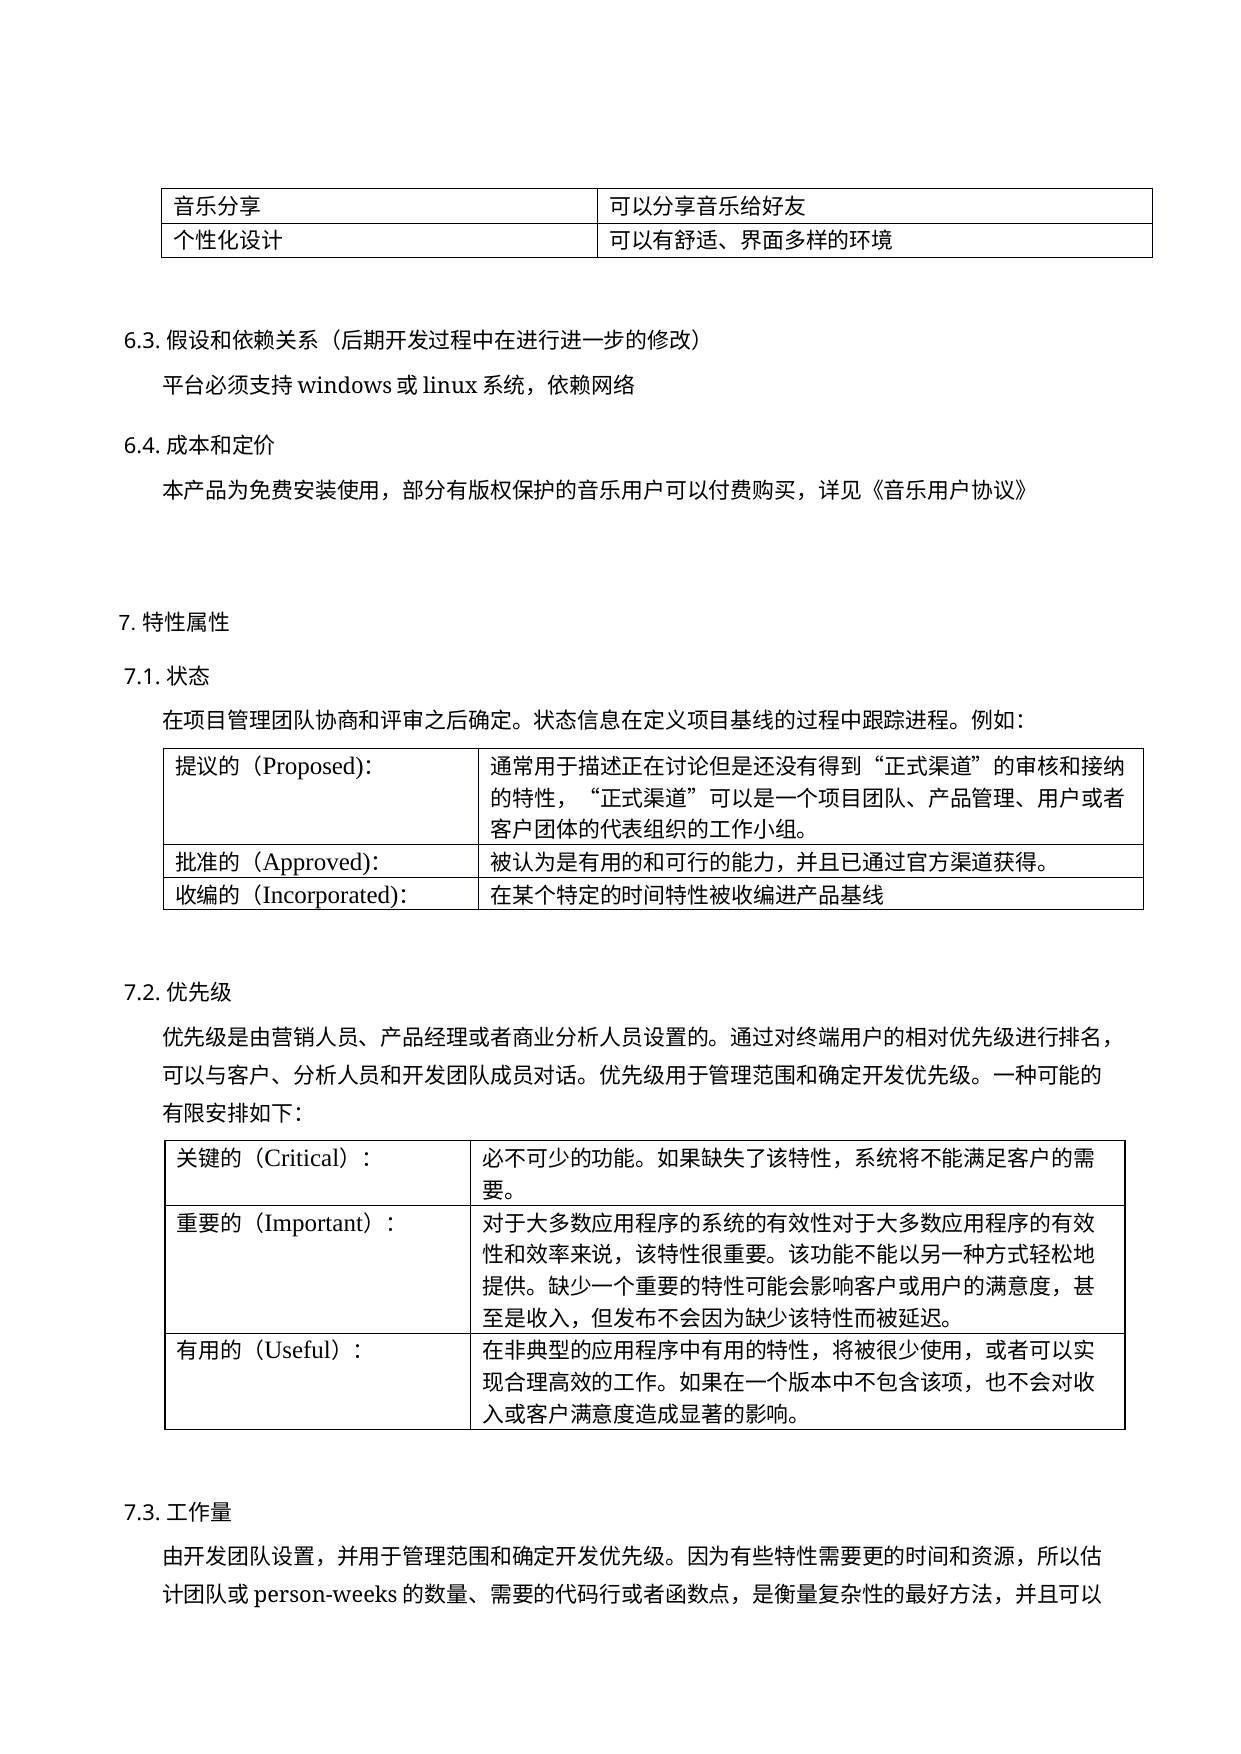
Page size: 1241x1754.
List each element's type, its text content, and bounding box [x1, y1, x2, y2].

subtitle 成本和定价 [118, 428, 1122, 460]
table_cell 批准的（Approved)： [164, 845, 478, 877]
subtitle 工作量 [118, 1494, 1122, 1526]
table_cell 重要的（Important）： [166, 1206, 470, 1332]
table_cell 对于大多数应用程序的系统的有效性对于大多数应用程序的有效性和效率来说，该特性很重要。该功能不能以另一种方式轻松地提供。缺少一个重要的特性可能会影响客户或用户的满意度，甚至是收入，但发布不会因为缺少该特性而被延迟。 [471, 1206, 1124, 1332]
subtitle 状态 [118, 659, 1122, 691]
text 优先级是由营销人员、产品经理或者商业分析人员设置的。通过对终端用户的相对优先级进行排名， 可以与客户、分析人员和开发团队成员对话。优先级用于管理范围和确定开发优先级。一种可能的 有限安排如下： [118, 1020, 1122, 1128]
table_header 必不可少的功能。如果缺失了该特性，系统将不能满足客户的需要。 [471, 1141, 1124, 1205]
text 在项目管理团队协商和评审之后确定。状态信息在定义项目基线的过程中跟踪进程。例如： [118, 703, 1122, 735]
text 平台必须支持windows或linux系统，依赖网络 [118, 368, 1122, 399]
subtitle 假设和依赖关系（后期开发过程中在进行进一步的修改） [118, 323, 1122, 355]
table_cell 在非典型的应用程序中有用的特性，将被很少使用，或者可以实现合理高效的工作。如果在一个版本中不包含该项，也不会对收入或客户满意度造成显著的影响。 [471, 1334, 1124, 1428]
table_cell 个性化设计 [162, 224, 597, 257]
table_cell 被认为是有用的和可行的能力，并且已通过官方渠道获得。 [479, 845, 1143, 877]
table_cell 可以有舒适、界面多样的环境 [598, 224, 1152, 257]
table_cell 音乐分享 [162, 189, 597, 222]
table_header 提议的（Proposed)： [164, 749, 478, 844]
text 由开发团队设置，并用于管理范围和确定开发优先级。因为有些特性需要更的时间和资源，所以估 计团队或person-weeks的 数量、需要的代码行或者函数点，是衡量复杂性的最好方法，并且可以 [118, 1539, 1122, 1609]
table_cell 收编的（Incorporated)： [164, 878, 478, 909]
table_cell 可以分享音乐给好友 [598, 189, 1152, 222]
text 本产品为免费安装使用，部分有版权保护的音乐用户可以付费购买，详见《音乐用户协议》 [118, 473, 1122, 505]
table_header 通常用于描述正在讨论但是还没有得到“正式渠道”的审核和接纳的特性，“正式渠道”可以是一个项目团队、产品管理、用户或者客户团体的代表组织的工作小组。 [479, 749, 1143, 844]
table_cell 在某个特定的时间特性被收编进产品基线 [479, 878, 1143, 909]
subtitle 优先级 [118, 975, 1122, 1007]
table_header 关键的（Critical）： [166, 1141, 470, 1205]
table_cell 有用的（Useful）： [166, 1334, 470, 1428]
subtitle 特性属性 [118, 605, 1122, 636]
